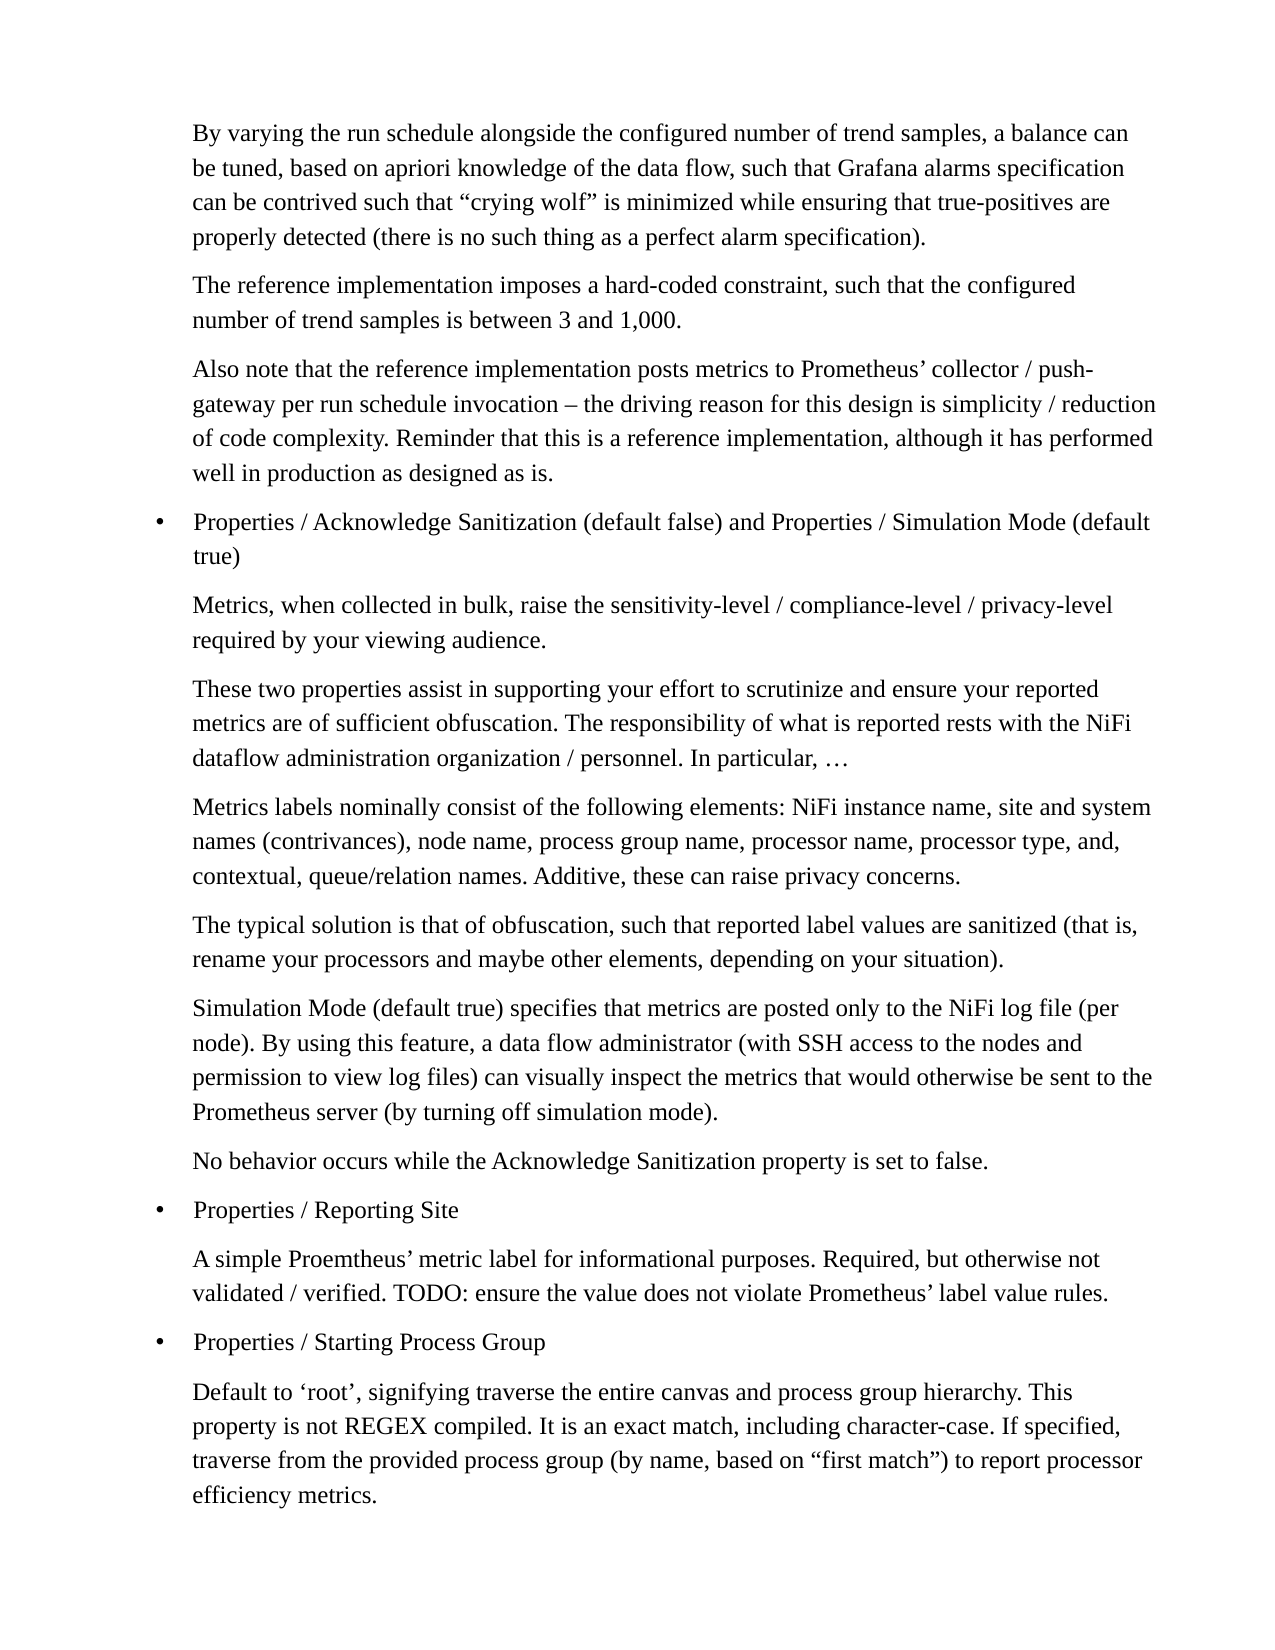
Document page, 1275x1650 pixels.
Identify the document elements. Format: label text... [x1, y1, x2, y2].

text Metrics labels nominally consist of the following elements: NiFi instance name, site and system names (contrivances), node name, process group name, processor name, processor type, and, contextual, queue/relation names. Additive, these can raise privacy concerns. [192, 792, 1157, 889]
text Also note that the reference implementation posts metrics to Prometheus’ collector / push-gateway per run schedule invocation – the driving reason for this design is simplicity / reduction of code complexity. Reminder that this is a reference implementation, although it has performed well in production as designed as is. [192, 354, 1157, 486]
text A simple Proemtheus’ metric label for informational purposes. Required, but otherwise not validated / verified. TODO: ensure the value does not violate Prometheus’ label value rules. [192, 1244, 1157, 1307]
text These two properties assist in supporting your effort to scrutinize and ensure your reported metrics are of sufficient obfuscation. The responsibility of what is reported rests with the NiFi dataflow administration organization / personnel. In particular, … [192, 674, 1157, 771]
text No behavior occurs while the Acknowledge Sanitization property is set to false. [192, 1146, 1157, 1174]
text Metrics, when collected in bulk, raise the sensitivity-level / compliance-level / privacy-level required by your viewing audience. [192, 590, 1157, 653]
text Default to ‘root’, signifying traverse the entire canvas and process group hierarchy. This property is not REGEX compiled. It is an exact match, including character-case. If specified, traverse from the provided process group (by name, based on “first match”) to report processor efficiency metrics. [192, 1377, 1157, 1509]
text Simulation Mode (default true) specifies that metrics are posted only to the NiFi log file (per node). By using this feature, a data flow administrator (with SSH access to the nodes and permission to view log files) can visually inspect the metrics that would otherwise be sent to the Prometheus server (by turning off simulation mode). [192, 993, 1157, 1126]
list Properties / Reporting Site [156, 1195, 1157, 1224]
list Properties / Starting Process Group [156, 1327, 1157, 1356]
text By varying the run schedule alongside the configured number of trend samples, a balance can be tuned, based on apriori knowledge of the data flow, such that Grafana alarms specification can be contrived such that “crying wolf” is minimized while ensuring that true-positives are properly detected (there is no such thing as a perfect alarm specification). [192, 118, 1157, 250]
text The reference implementation imposes a hard-coded constraint, such that the configured number of trend samples is between 3 and 1,000. [192, 271, 1157, 334]
list Properties / Acknowledge Sanitization (default false) and Properties / Simulation Mode (default true) [156, 507, 1157, 570]
text The typical solution is that of obfuscation, such that reported label values are sanitized (that is, rename your processors and maybe other elements, depending on your situation). [192, 910, 1157, 973]
